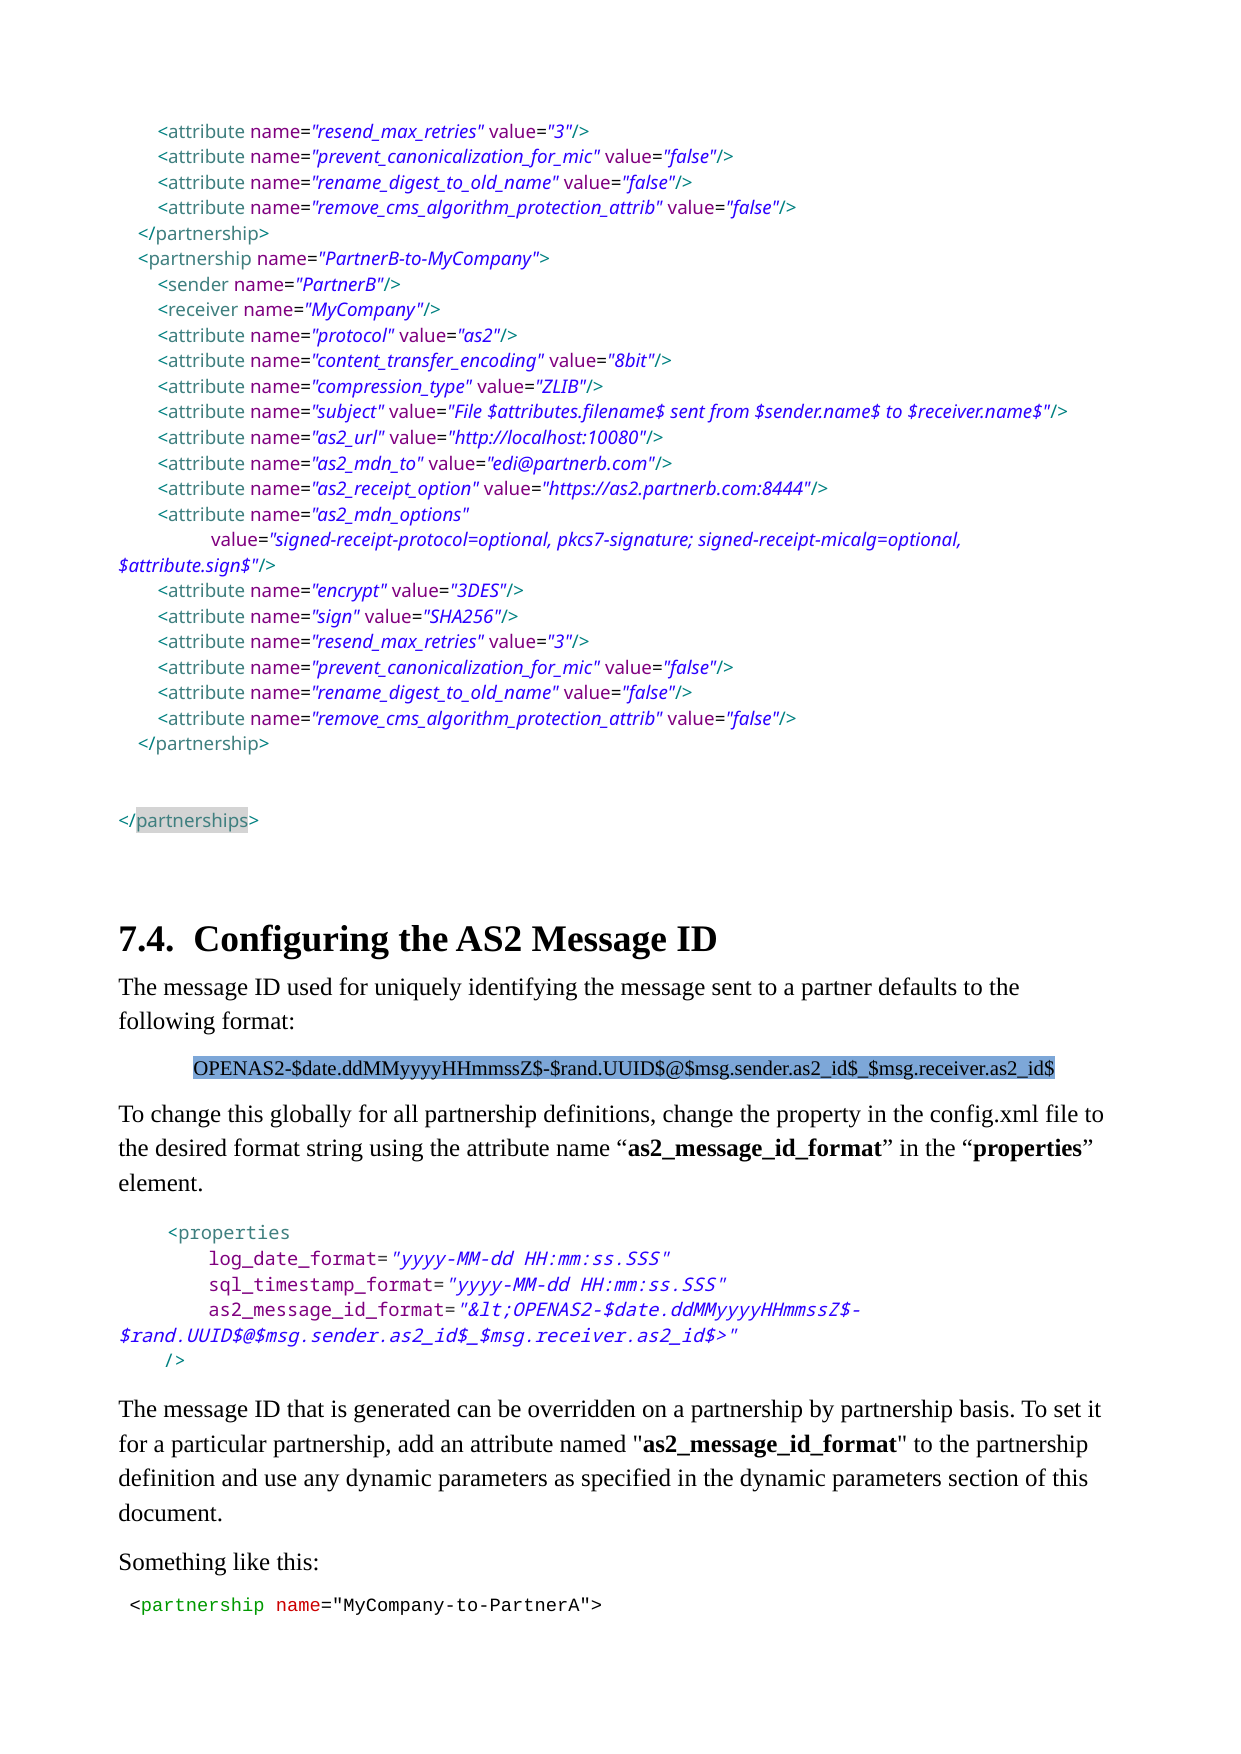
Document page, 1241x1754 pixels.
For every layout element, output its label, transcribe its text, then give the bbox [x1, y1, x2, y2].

text <attribute name="subject" value="File $attributes.filename$ sent from $sender.name$ to $receiver.name$"/> [118, 399, 1122, 424]
text Something like this: [118, 1547, 1122, 1576]
text To change this globally for all partnership definitions, change the property in the config.xml file to the desired format string using the attribute name “as2_message_id_format” in the “properties” element. [118, 1099, 1122, 1197]
text <attribute name="as2_mdn_options" [118, 501, 1122, 526]
text <attribute name="prevent_canonicalization_for_mic" value="false"/> [118, 654, 1122, 679]
text OPENAS2-$date.ddMMyyyyHHmmssZ$-$rand.UUID$@$msg.sender.as2_id$_$msg.receiver.as2_id$ [193, 1056, 1122, 1079]
text <partnership name="MyCompany-to-PartnerA"> [118, 1596, 1122, 1617]
text <attribute name="remove_cms_algorithm_protection_attrib" value="false"/> [118, 705, 1122, 731]
text The message ID that is generated can be overridden on a partnership by partnership basis. To set it for a particular partnership, add an attribute named "as2_message_id_format" to the partnership definition and use any dynamic parameters as specified in the dynamic parameters section of this document. [118, 1394, 1122, 1527]
text </partnerships> [118, 807, 1122, 833]
text The message ID used for uniquely identifying the message sent to a partner defaults to the following format: [118, 972, 1122, 1035]
text <attribute name="rename_digest_to_old_name" value="false"/> [118, 169, 1122, 195]
text sql_timestamp_format="yyyy-MM-dd HH:mm:ss.SSS" [118, 1271, 1122, 1296]
text value="signed-receipt-protocol=optional, pkcs7-signature; signed-receipt-micalg=optional, $attribute.sign$"/> [118, 526, 1122, 577]
text <attribute name="encrypt" value="3DES"/> [118, 577, 1122, 603]
text <attribute name="rename_digest_to_old_name" value="false"/> [118, 679, 1122, 705]
text <partnership name="PartnerB-to-MyCompany"> [118, 246, 1122, 271]
text <attribute name="prevent_canonicalization_for_mic" value="false"/> [118, 144, 1122, 169]
text <sender name="PartnerB"/> [118, 271, 1122, 297]
text as2_message_id_format="&lt;OPENAS2-$date.ddMMyyyyHHmmssZ$-$rand.UUID$@$msg.sender.as2_id$_$msg.receiver.as2_id$>" [118, 1296, 1122, 1347]
text <attribute name="remove_cms_algorithm_protection_attrib" value="false"/> [118, 195, 1122, 220]
text <attribute name="as2_url" value="http://localhost:10080"/> [118, 424, 1122, 450]
text <attribute name="compression_type" value="ZLIB"/> [118, 373, 1122, 399]
text <attribute name="as2_receipt_option" value="https://as2.partnerb.com:8444"/> [118, 475, 1122, 501]
text <attribute name="sign" value="SHA256"/> [118, 603, 1122, 628]
text <receiver name="MyCompany"/> [118, 297, 1122, 322]
text <attribute name="as2_mdn_to" value="edi@partnerb.com"/> [118, 450, 1122, 475]
text <properties [118, 1217, 1122, 1245]
text <attribute name="resend_max_retries" value="3"/> [118, 118, 1122, 144]
text </partnership> [118, 220, 1122, 246]
text </partnership> [118, 731, 1122, 756]
text log_date_format="yyyy-MM-dd HH:mm:ss.SSS" [118, 1245, 1122, 1271]
text <attribute name="resend_max_retries" value="3"/> [118, 628, 1122, 654]
text /> [118, 1347, 1122, 1373]
subtitle Configuring the AS2 Message ID [118, 916, 1122, 959]
text <attribute name="protocol" value="as2"/> [118, 322, 1122, 348]
text <attribute name="content_transfer_encoding" value="8bit"/> [118, 348, 1122, 373]
